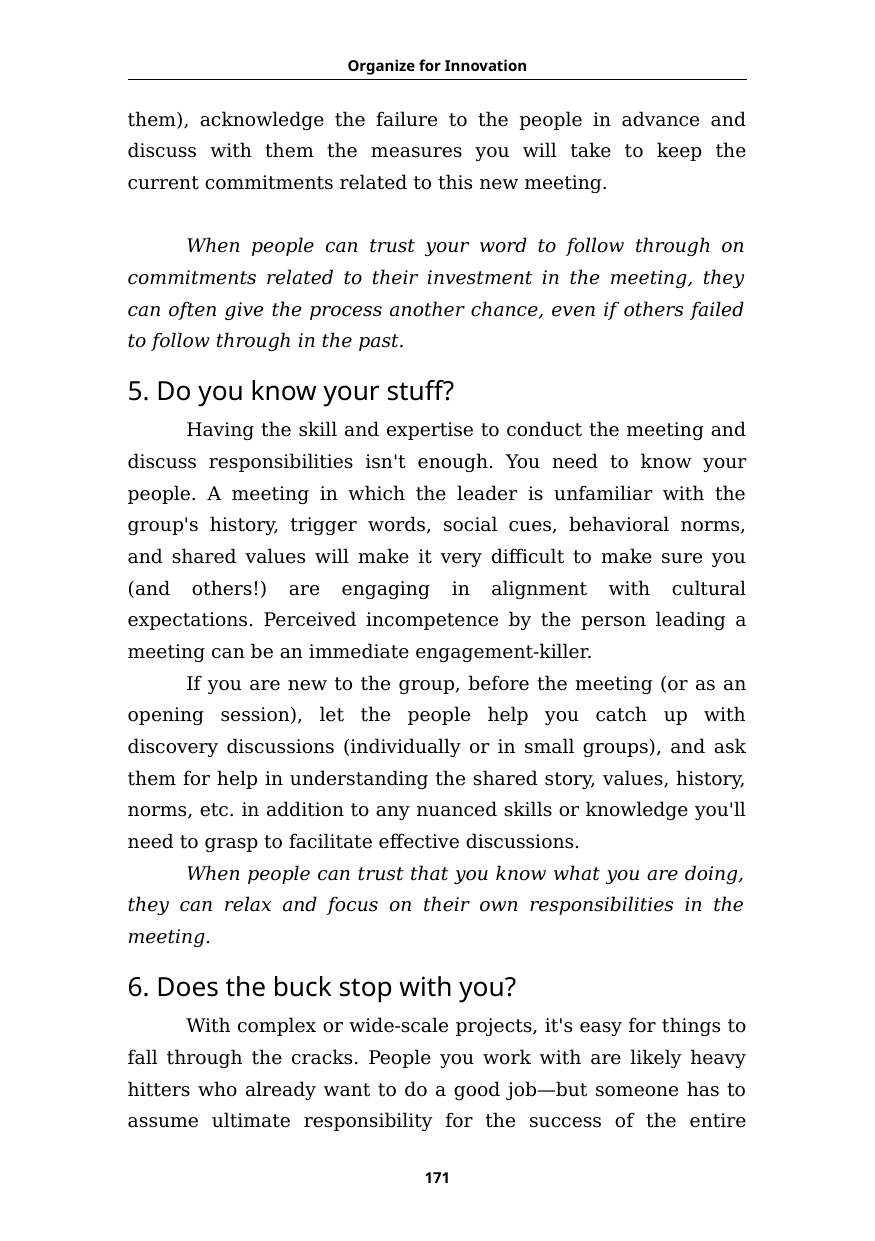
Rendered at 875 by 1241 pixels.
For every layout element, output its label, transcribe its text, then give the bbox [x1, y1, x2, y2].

subtitle 6. Does the buck stop with you? [127, 972, 747, 1003]
text Having the skill and expertise to conduct the meeting and discuss responsibilities isn't enough. You need to know your people. A meeting in which the leader is unfamiliar with the group's history, trigger words, social cues, behavioral norms, and shared values will make it very difficult to make sure you (and others!) are engaging in alignment with cultural expectations. Perceived incompetence by the person leading a meeting can be an immediate engagement-killer. [127, 419, 747, 663]
subtitle 5. Do you know your stuff? [127, 377, 747, 407]
text them), acknowledge the failure to the people in advance and discuss with them the measures you will take to keep the current commitments related to this new meeting. [127, 109, 747, 194]
text When people can trust that you know what you are doing, they can relax and focus on their own responsibilities in the meeting. [127, 863, 747, 948]
text If you are new to the group, before the meeting (or as an opening session), let the people help you catch up with discovery discussions (individually or in small groups), and ask them for help in understanding the shared story, values, history, norms, etc. in addition to any nuanced skills or knowledge you'll need to grasp to facilitate effective discussions. [127, 673, 747, 853]
text When people can trust your word to follow through on commitments related to their investment in the meeting, they can often give the process another chance, even if others failed to follow through in the past. [127, 235, 747, 352]
text With complex or wide-scale projects, it's easy for things to fall through the cracks. People you work with are likely heavy hitters who already want to do a good job—but someone has to assume ultimate responsibility for the success of the entire [127, 1015, 747, 1132]
